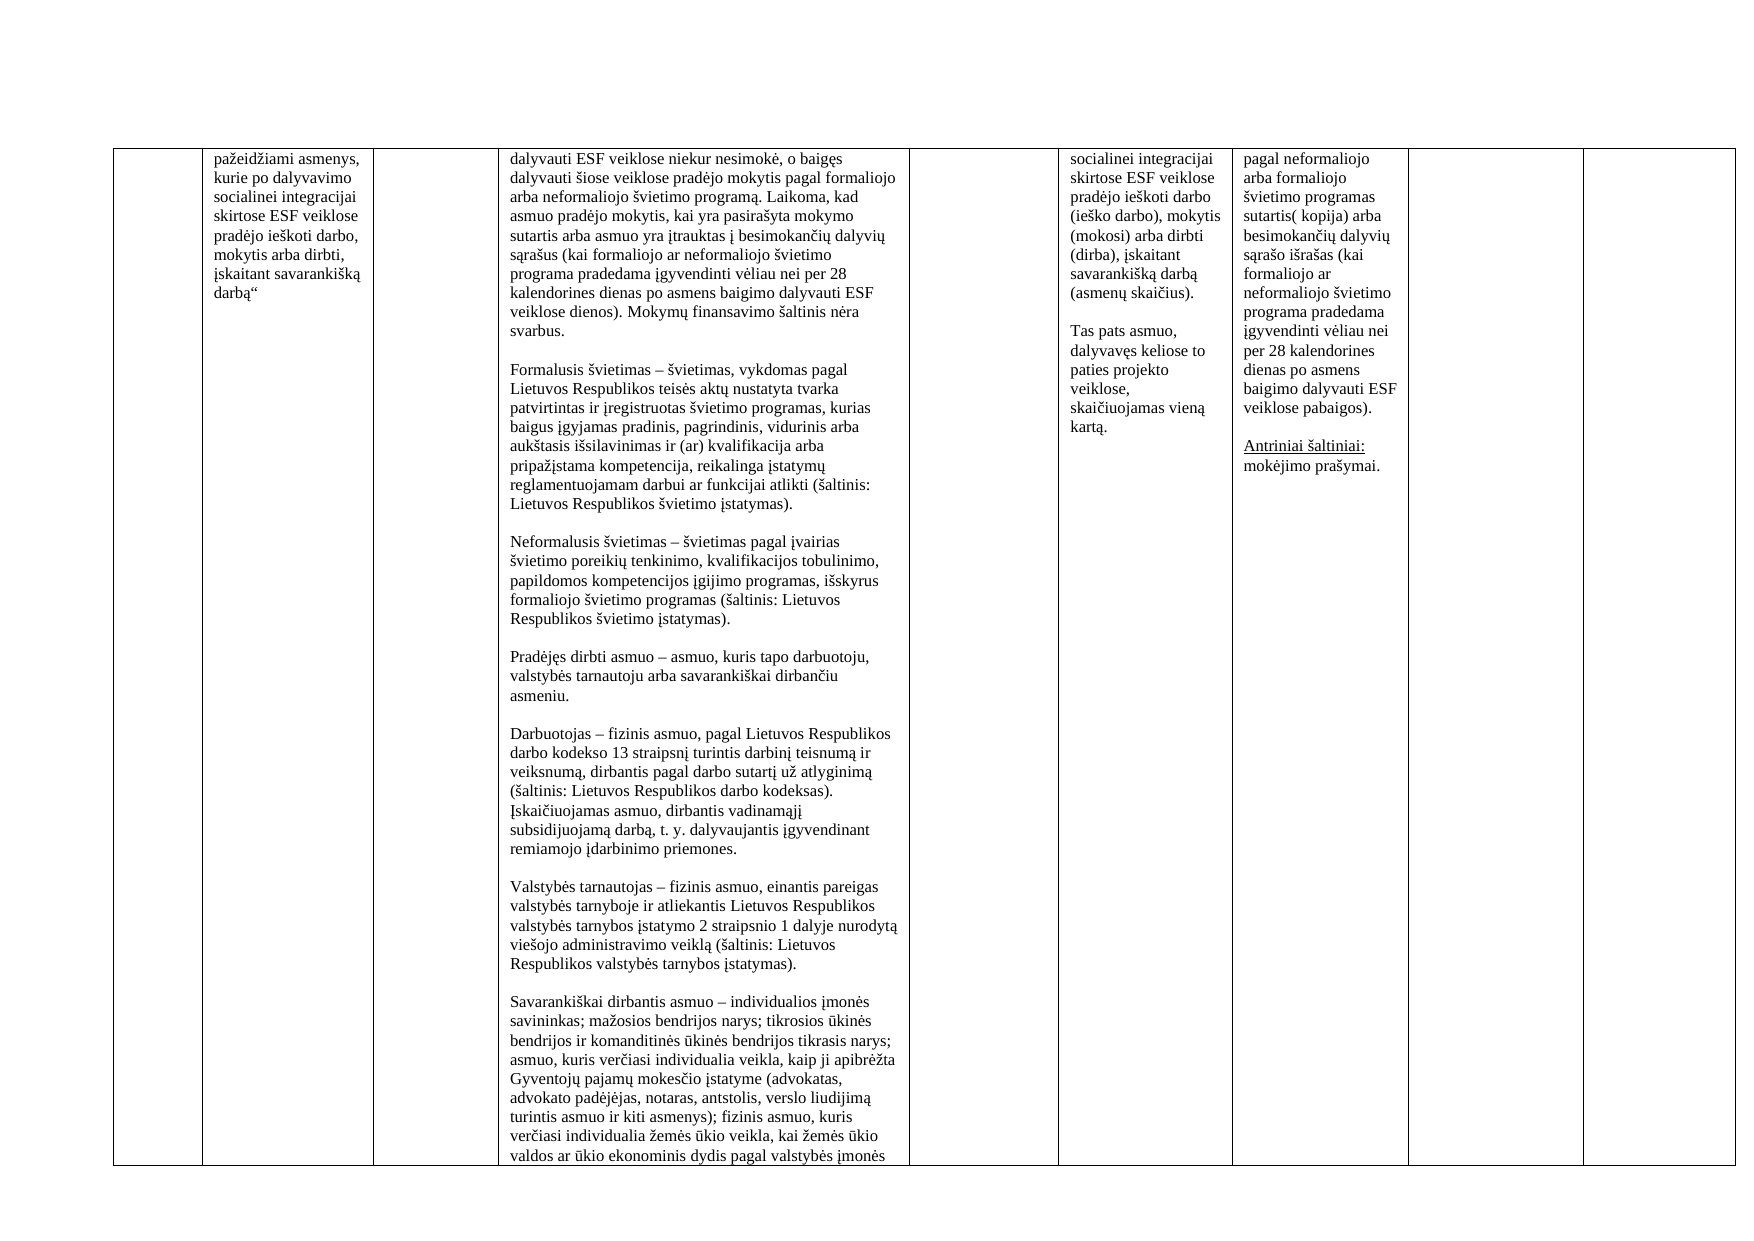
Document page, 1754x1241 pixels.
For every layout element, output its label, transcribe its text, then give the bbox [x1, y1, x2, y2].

table_cell dalyvauti ESF veiklose niekur nesimokė, o baigęs dalyvauti šiose veiklose pradėjo mokytis pagal formaliojo arba neformaliojo švietimo programą. Laikoma, kad asmuo pradėjo mokytis, kai yra pasirašyta mokymo sutartis arba asmuo yra įtrauktas į besimokančių dalyvių sąrašus (kai formaliojo ar neformaliojo švietimo programa pradedama įgyvendinti vėliau nei per 28 kalendorines dienas po asmens baigimo dalyvauti ESF veiklose dienos). Mokymų finansavimo šaltinis nėra svarbus. Formalusis švietimas – švietimas, vykdomas pagal Lietuvos Respublikos teisės aktų nustatyta tvarka patvirtintas ir įregistruotas švietimo programas, kurias baigus įgyjamas pradinis, pagrindinis, vidurinis arba aukštasis išsilavinimas ir (ar) kvalifikacija arba pripažįstama kompetencija, reikalinga įstatymų reglamentuojamam darbui ar funkcijai atlikti (šaltinis: Lietuvos Respublikos švietimo įstatymas). Neformalusis švietimas – švietimas pagal įvairias švietimo poreikių tenkinimo, kvalifikacijos tobulinimo, papildomos kompetencijos įgijimo programas, išskyrus formaliojo švietimo programas (šaltinis: Lietuvos Respublikos švietimo įstatymas). Pradėjęs dirbti asmuo – asmuo, kuris tapo darbuotoju, valstybės tarnautoju arba savarankiškai dirbančiu asmeniu. Darbuotojas – fizinis asmuo, pagal Lietuvos Respublikos darbo kodekso 13 straipsnį turintis darbinį teisnumą ir veiksnumą, dirbantis pagal darbo sutartį už atlyginimą (šaltinis: Lietuvos Respublikos darbo kodeksas). Įskaičiuojamas asmuo, dirbantis vadinamąjį subsidijuojamą darbą, t. y. dalyvaujantis įgyvendinant remiamojo įdarbinimo priemones. Valstybės tarnautojas – fizinis asmuo, einantis pareigas valstybės tarnyboje ir atliekantis Lietuvos Respublikos valstybės tarnybos įstatymo 2 straipsnio 1 dalyje nurodytą viešojo administravimo veiklą (šaltinis: Lietuvos Respublikos valstybės tarnybos įstatymas). Savarankiškai dirbantis asmuo – individualios įmonės savininkas; mažosios bendrijos narys; tikrosios ūkinės bendrijos ir komanditinės ūkinės bendrijos tikrasis narys; asmuo, kuris verčiasi individualia veikla, kaip ji apibrėžta Gyventojų pajamų mokesčio įstatyme (advokatas, advokato padėjėjas, notaras, antstolis, verslo liudijimą turintis asmuo ir kiti asmenys); fizinis asmuo, kuris verčiasi individualia žemės ūkio veikla, kai žemės ūkio valdos ar ūkio ekonominis dydis pagal valstybės įmonės [499, 149, 909, 1164]
table_cell pagal neformaliojo arba formaliojo švietimo programas sutartis( kopija) arba besimokančių dalyvių sąrašo išrašas (kai formaliojo ar neformaliojo švietimo programa pradedama įgyvendinti vėliau nei per 28 kalendorines dienas po asmens baigimo dalyvauti ESF veiklose pabaigos). Antriniai šaltiniai: mokėjimo prašymai. [1233, 149, 1408, 1164]
table_cell pažeidžiami asmenys, kurie po dalyvavimo socialinei integracijai skirtose ESF veiklose pradėjo ieškoti darbo, mokytis arba dirbti, įskaitant savarankišką darbą“ [203, 149, 373, 1164]
table_cell [1584, 149, 1735, 1164]
table_cell [374, 149, 498, 1164]
table_cell socialinei integracijai skirtose ESF veiklose pradėjo ieškoti darbo (ieško darbo), mokytis (mokosi) arba dirbti (dirba), įskaitant savarankišką darbą (asmenų skaičius). Tas pats asmuo, dalyvavęs keliose to paties projekto veiklose, skaičiuojamas vieną kartą. [1059, 149, 1232, 1164]
table_cell [1409, 149, 1583, 1164]
table_cell [114, 149, 202, 1164]
table_cell [910, 149, 1058, 1164]
